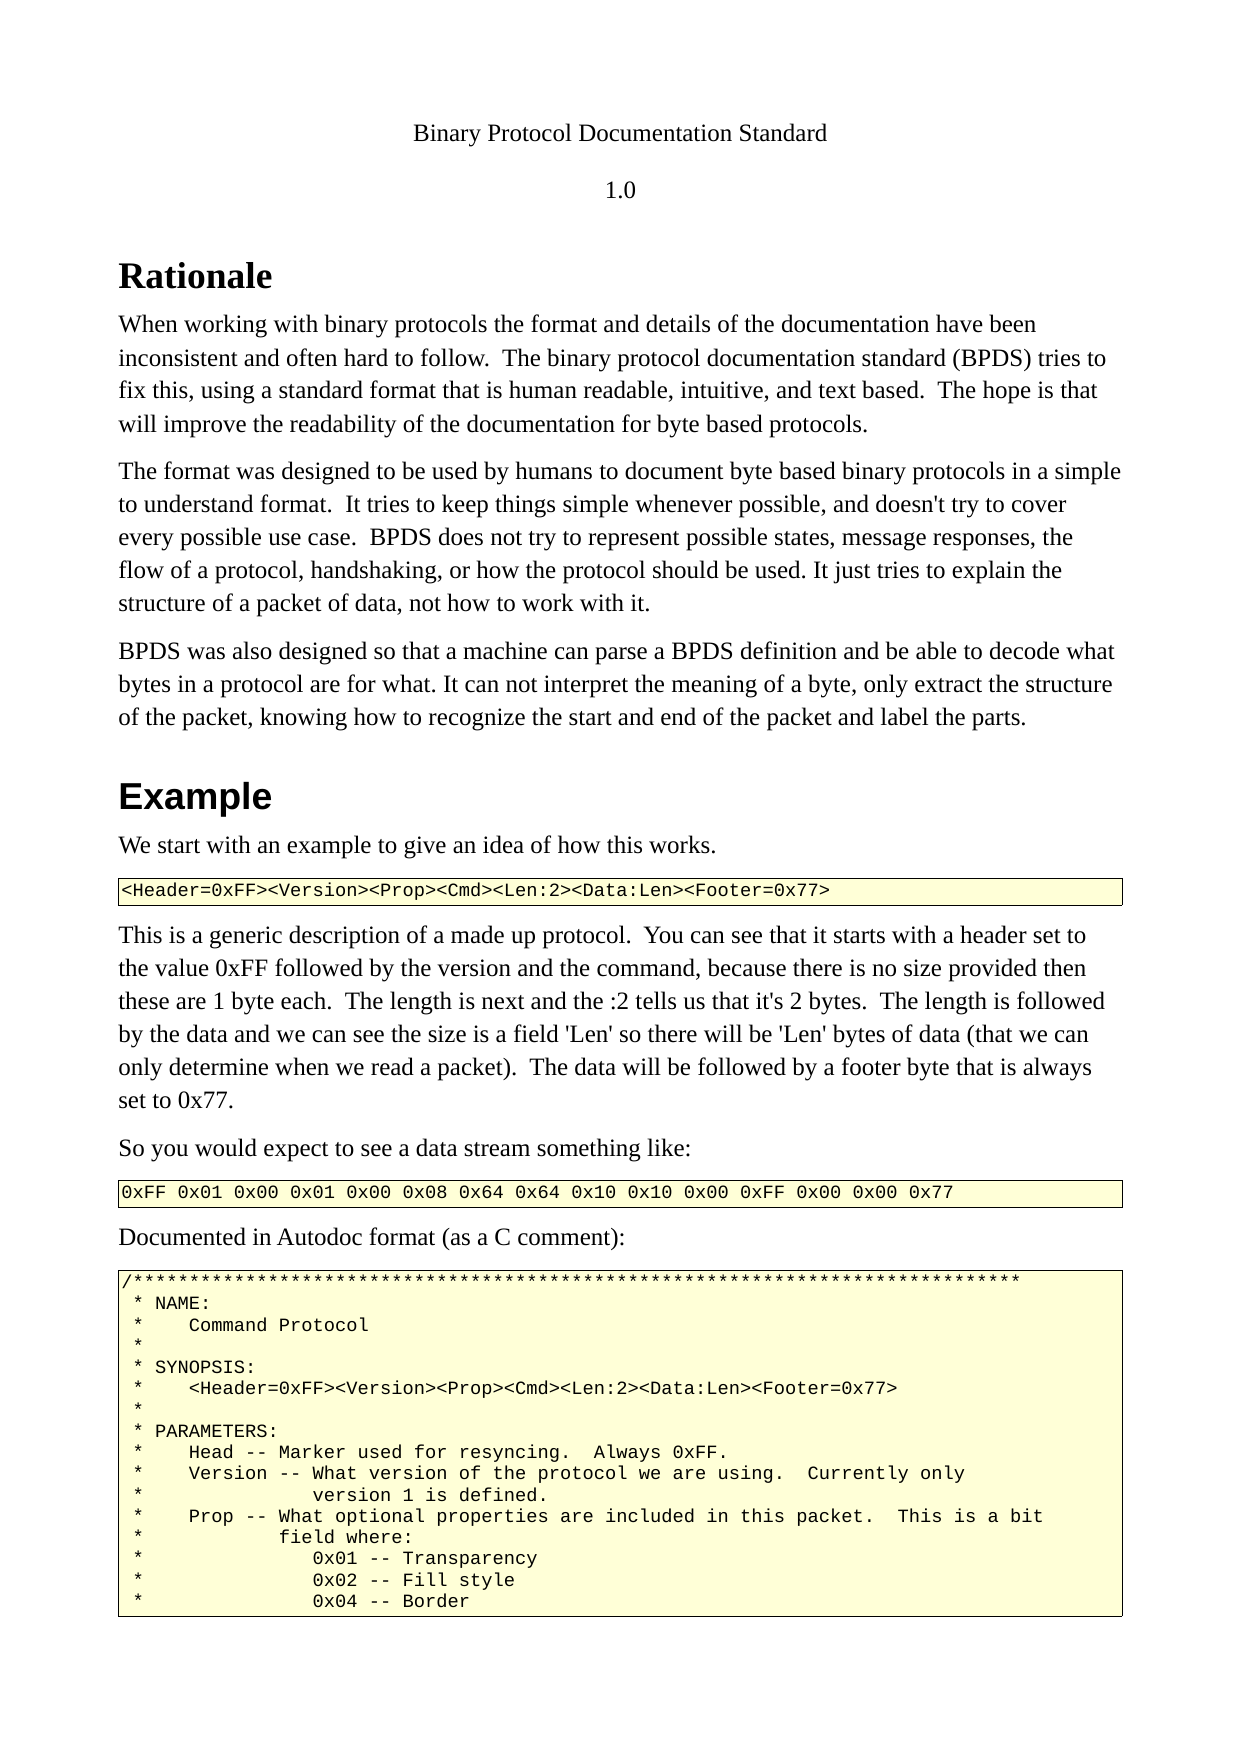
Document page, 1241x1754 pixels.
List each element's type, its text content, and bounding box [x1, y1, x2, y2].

text We start with an example to give an idea of how this works. [118, 830, 1122, 859]
text * Command Protocol [119, 1312, 1122, 1334]
text Binary Protocol Documentation Standard [118, 118, 1122, 147]
text 0xFF 0x01 0x00 0x01 0x00 0x08 0x64 0x64 0x10 0x10 0x00 0xFF 0x00 0x00 0x77 [119, 1181, 1122, 1207]
text <Header=0xFF><Version><Prop><Cmd><Len:2><Data:Len><Footer=0x77> [119, 879, 1122, 905]
text * version 1 is defined. [119, 1482, 1122, 1504]
text * 0x02 -- Fill style [119, 1567, 1122, 1589]
text * Version -- What version of the protocol we are using. Currently only [119, 1461, 1122, 1482]
text The format was designed to be used by humans to document byte based binary protocols in a simple to understand format. It tries to keep things simple whenever possible, and doesn't try to cover every possible use case. BPDS does not try to represent possible states, message responses, the flow of a protocol, handshaking, or how the protocol should be used. It just tries to explain the structure of a packet of data, not how to work with it. [118, 456, 1122, 617]
text This is a generic description of a made up protocol. You can see that it starts with a header set to the value 0xFF followed by the version and the command, because there is no size provided then these are 1 byte each. The length is next and the :2 tells us that it's 2 bytes. The length is followed by the data and we can see the size is a field 'Len' so there will be 'Len' bytes of data (that we can only determine when we read a packet). The data will be followed by a footer byte that is always set to 0x77. [118, 920, 1122, 1114]
text Documented in Autodoc format (as a C comment): [118, 1222, 1122, 1251]
text /******************************************************************************* [119, 1271, 1122, 1291]
text * <Header=0xFF><Version><Prop><Cmd><Len:2><Data:Len><Footer=0x77> [119, 1376, 1122, 1397]
subtitle Rationale [118, 254, 1122, 297]
text When working with binary protocols the format and details of the documentation have been inconsistent and often hard to follow. The binary protocol documentation standard (BPDS) tries to fix this, using a standard format that is human readable, intuitive, and text based. The hope is that will improve the readability of the documentation for byte based protocols. [118, 309, 1122, 437]
text BPDS was also designed so that a machine can parse a BPDS definition and be able to decode what bytes in a protocol are for what. It can not interpret the meaning of a byte, only extract the structure of the packet, knowing how to recognize the start and end of the packet and label the parts. [118, 636, 1122, 731]
text * Prop -- What optional properties are included in this packet. This is a bit [119, 1504, 1122, 1525]
text * SYNOPSIS: [119, 1355, 1122, 1376]
text So you would expect to see a data stream something like: [118, 1133, 1122, 1161]
text * NAME: [119, 1291, 1122, 1312]
text * 0x01 -- Transparency [119, 1546, 1122, 1567]
text * [119, 1397, 1122, 1419]
text * Head -- Marker used for resyncing. Always 0xFF. [119, 1440, 1122, 1461]
text * field where: [119, 1525, 1122, 1546]
text * PARAMETERS: [119, 1419, 1122, 1440]
text * [119, 1334, 1122, 1355]
text 1.0 [118, 176, 1122, 204]
subtitle Example [118, 774, 1122, 818]
text * 0x04 -- Border [119, 1589, 1122, 1616]
